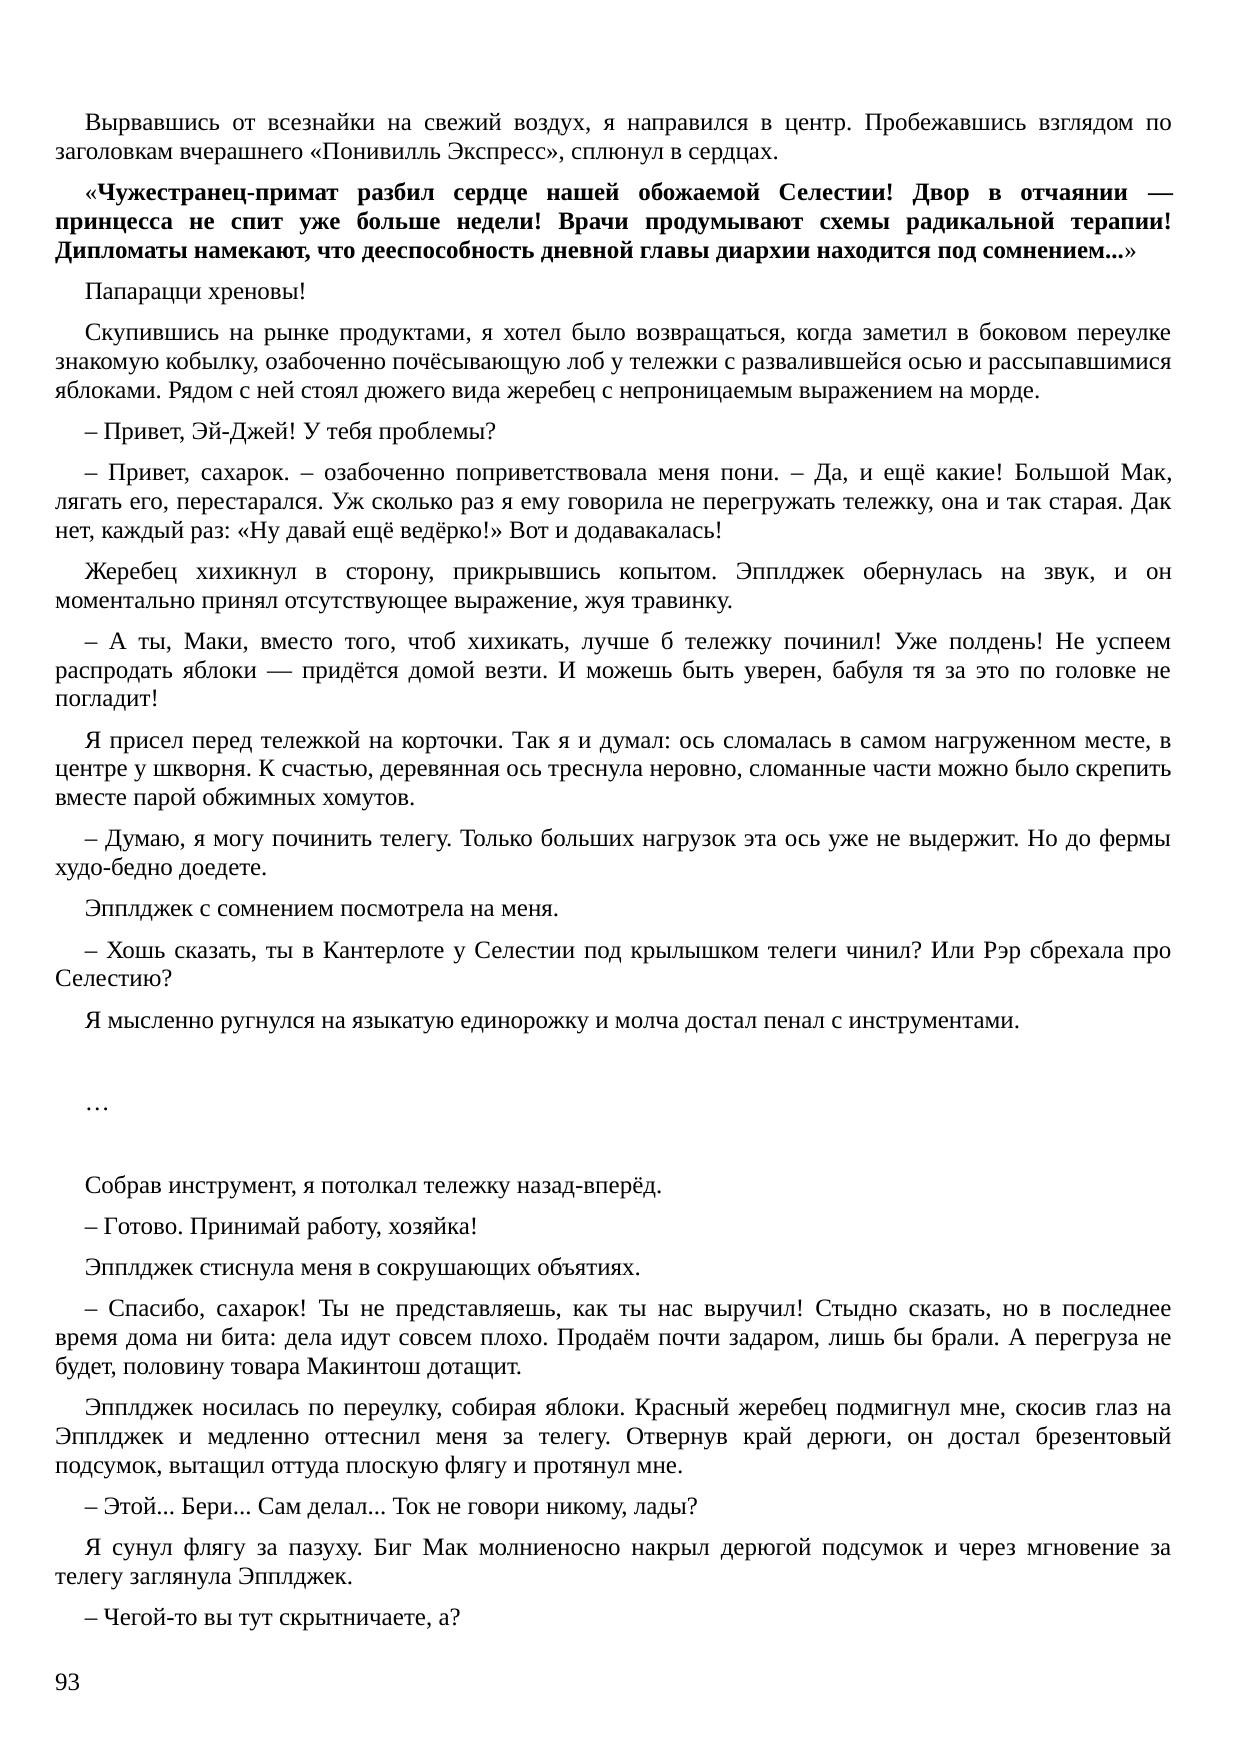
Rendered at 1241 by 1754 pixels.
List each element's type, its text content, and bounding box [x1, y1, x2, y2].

text Я сунул флягу за пазуху. Биг Мак молниеносно накрыл дерюгой подсумок и через мгновение за телегу заглянула Эпплджек. [55, 1532, 1173, 1590]
text – А ты, Маки, вместо того, чтоб хихикать, лучше б тележку починил! Уже полдень! Не успеем распродать яблоки — придётся домой везти. И можешь быть уверен, бабуля тя за это по головке не погладит! [55, 626, 1173, 712]
text Эпплджек с сомнением посмотрела на меня. [55, 893, 1173, 922]
text Я присел перед тележкой на корточки. Так я и думал: ось сломалась в самом нагруженном месте, в центре у шкворня. К счастью, деревянная ось треснула неровно, сломанные части можно было скрепить вместе парой обжимных хомутов. [55, 725, 1173, 811]
text Эпплджек носилась по переулку, собирая яблоки. Красный жеребец подмигнул мне, скосив глаз на Эпплджек и медленно оттеснил меня за телегу. Отвернув край дерюги, он достал брезентовый подсумок, вытащил оттуда плоскую флягу и протянул мне. [55, 1392, 1173, 1478]
text – Готово. Принимай работу, хозяйка! [55, 1211, 1173, 1240]
text Жеребец хихикнул в сторону, прикрывшись копытом. Эпплджек обернулась на звук, и он моментально принял отсутствующее выражение, жуя травинку. [55, 556, 1173, 613]
text Эпплджек стиснула меня в сокрушающих объятиях. [55, 1252, 1173, 1281]
text – Этой... Бери... Сам делал... Ток не говори никому, лады? [55, 1491, 1173, 1520]
text – Хошь сказать, ты в Кантерлоте у Селестии под крылышком телеги чинил? Или Рэр сбрехала про Селестию? [55, 935, 1173, 992]
text – Привет, сахарок. – озабоченно поприветствовала меня пони. – Да, и ещё какие! Большой Мак, лягать его, перестарался. Уж сколько раз я ему говорила не перегружать тележку, она и так старая. Дак нет, каждый раз: «Ну давай ещё ведёрко!» Вот и додавакалась! [55, 457, 1173, 543]
text – Привет, Эй-Джей! У тебя проблемы? [55, 416, 1173, 445]
text … [55, 1087, 1173, 1116]
text «Чужестранец-примат разбил сердце нашей обожаемой Селестии! Двор в отчаянии — принцесса не спит уже больше недели! Врачи продумывают схемы радикальной терапии! Дипломаты намекают, что дееспособность дневной главы диархии находится под сомнением...» [55, 177, 1173, 263]
text Вырвавшись от всезнайки на свежий воздух, я направился в центр. Пробежавшись взглядом по заголовкам вчерашнего «Понивилль Экспресс», сплюнул в сердцах. [55, 107, 1173, 165]
text – Спасибо, сахарок! Ты не представляешь, как ты нас выручил! Стыдно сказать, но в последнее время дома ни бита: дела идут совсем плохо. Продаём почти задаром, лишь бы брали. А перегруза не будет, половину товара Макинтош дотащит. [55, 1293, 1173, 1380]
text Скупившись на рынке продуктами, я хотел было возвращаться, когда заметил в боковом переулке знакомую кобылку, озабоченно почёсывающую лоб у тележки с развалившейся осью и рассыпавшимися яблоками. Рядом с ней стоял дюжего вида жеребец с непроницаемым выражением на морде. [55, 317, 1173, 403]
text – Чегой-то вы тут скрытничаете, а? [55, 1602, 1173, 1631]
text Я мысленно ругнулся на языкатую единорожку и молча достал пенал с инструментами. [55, 1005, 1173, 1033]
text Папарацци хреновы! [55, 276, 1173, 305]
text Собрав инструмент, я потолкал тележку назад-вперёд. [55, 1170, 1173, 1198]
text – Думаю, я могу починить телегу. Только больших нагрузок эта ось уже не выдержит. Но до фермы худо-бедно доедете. [55, 823, 1173, 881]
